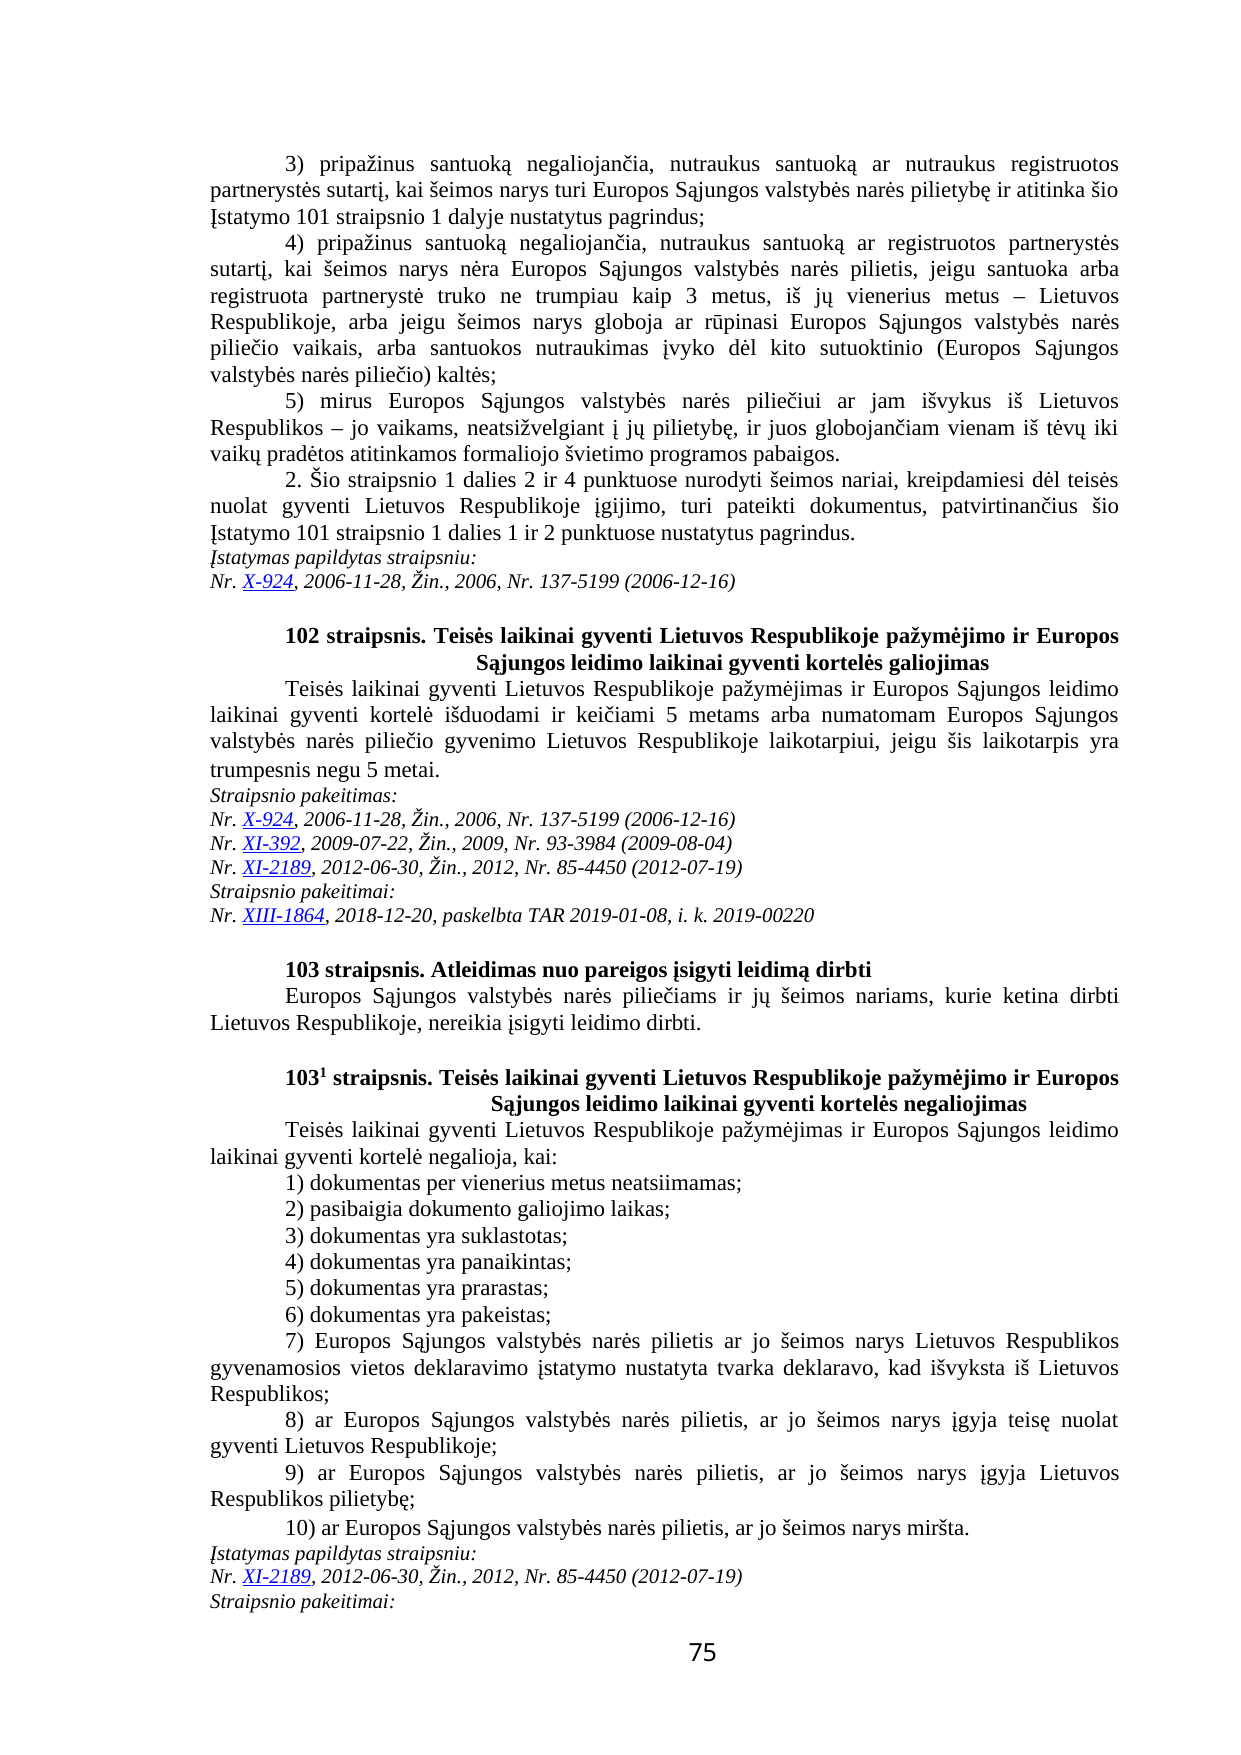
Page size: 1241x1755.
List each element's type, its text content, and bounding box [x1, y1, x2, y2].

text 102 straipsnis. Teisės laikinai gyventi Lietuvos Respublikoje pažymėjimo ir Europos Sąjungos leidimo laikinai gyventi kortelės galiojimas [285, 622, 1120, 675]
text Teisės laikinai gyventi Lietuvos Respublikoje pažymėjimas ir Europos Sąjungos leidimo laikinai gyventi kortelė negalioja, kai: [210, 1116, 1120, 1169]
text Straipsnio pakeitimas: [210, 783, 1120, 807]
text Straipsnio pakeitimai: [210, 879, 1120, 903]
text Nr. XI-2189, 2012-06-30, Žin., 2012, Nr. 85-4450 (2012-07-19) [210, 855, 1120, 879]
text 9) ar Europos Sąjungos valstybės narės pilietis, ar jo šeimos narys įgyja Lietuvos Respublikos pilietybę; [210, 1459, 1120, 1512]
text 2) pasibaigia dokumento galiojimo laikas; [210, 1195, 1120, 1222]
text Europos Sąjungos valstybės narės piliečiams ir jų šeimos nariams, kurie ketina dirbti Lietuvos Respublikoje, nereikia įsigyti leidimo dirbti. [210, 982, 1120, 1035]
text 5) dokumentas yra prarastas; [210, 1274, 1120, 1301]
text 4) pripažinus santuoką negaliojančia, nutraukus santuoką ar registruotos partnerystės sutartį, kai šeimos narys nėra Europos Sąjungos valstybės narės pilietis, jeigu santuoka arba registruota partnerystė truko ne trumpiau kaip 3 metus, iš jų vienerius metus – Lietuvos Respublikoje, arba jeigu šeimos narys globoja ar rūpinasi Europos Sąjungos valstybės narės piliečio vaikais, arba santuokos nutraukimas įvyko dėl kito sutuoktinio (Europos Sąjungos valstybės narės piliečio) kaltės; [210, 229, 1120, 387]
text 1031 straipsnis. Teisės laikinai gyventi Lietuvos Respublikoje pažymėjimo ir Europos Sąjungos leidimo laikinai gyventi kortelės negaliojimas [285, 1064, 1120, 1116]
text Straipsnio pakeitimai: [210, 1588, 1120, 1613]
text 8) ar Europos Sąjungos valstybės narės pilietis, ar jo šeimos narys įgyja teisę nuolat gyventi Lietuvos Respublikoje; [210, 1406, 1120, 1459]
text Nr. X-924, 2006-11-28, Žin., 2006, Nr. 137-5199 (2006-12-16) [210, 807, 1120, 831]
text 6) dokumentas yra pakeistas; [210, 1301, 1120, 1327]
text 10) ar Europos Sąjungos valstybės narės pilietis, ar jo šeimos narys miršta. [210, 1512, 1120, 1540]
text Nr. X-924, 2006-11-28, Žin., 2006, Nr. 137-5199 (2006-12-16) [210, 569, 1120, 593]
text 3) pripažinus santuoką negaliojančia, nutraukus santuoką ar nutraukus registruotos partnerystės sutartį, kai šeimos narys turi Europos Sąjungos valstybės narės pilietybę ir atitinka šio Įstatymo 101 straipsnio 1 dalyje nustatytus pagrindus; [210, 150, 1120, 229]
text 3) dokumentas yra suklastotas; [210, 1222, 1120, 1248]
text 2. Šio straipsnio 1 dalies 2 ir 4 punktuose nurodyti šeimos nariai, kreipdamiesi dėl teisės nuolat gyventi Lietuvos Respublikoje įgijimo, turi pateikti dokumentus, patvirtinančius šio Įstatymo 101 straipsnio 1 dalies 1 ir 2 punktuose nustatytus pagrindus. [210, 466, 1120, 545]
text Teisės laikinai gyventi Lietuvos Respublikoje pažymėjimas ir Europos Sąjungos leidimo laikinai gyventi kortelė išduodami ir keičiami 5 metams arba numatomam Europos Sąjungos valstybės narės piliečio gyvenimo Lietuvos Respublikoje laikotarpiui, jeigu šis laikotarpis yra trumpesnis negu 5 metai. [210, 675, 1120, 783]
text 103 straipsnis. Atleidimas nuo pareigos įsigyti leidimą dirbti [210, 956, 1120, 982]
text Nr. XI-392, 2009-07-22, Žin., 2009, Nr. 93-3984 (2009-08-04) [210, 831, 1120, 855]
text Įstatymas papildytas straipsniu: [210, 1540, 1120, 1564]
text Nr. XIII-1864, 2018-12-20, paskelbta TAR 2019-01-08, i. k. 2019-00220 [210, 903, 1120, 927]
text 5) mirus Europos Sąjungos valstybės narės piliečiui ar jam išvykus iš Lietuvos Respublikos – jo vaikams, neatsižvelgiant į jų pilietybę, ir juos globojančiam vienam iš tėvų iki vaikų pradėtos atitinkamos formaliojo švietimo programos pabaigos. [210, 387, 1120, 466]
text Nr. XI-2189, 2012-06-30, Žin., 2012, Nr. 85-4450 (2012-07-19) [210, 1564, 1120, 1588]
text 1) dokumentas per vienerius metus neatsiimamas; [210, 1169, 1120, 1195]
text Įstatymas papildytas straipsniu: [210, 545, 1120, 569]
text 4) dokumentas yra panaikintas; [210, 1248, 1120, 1274]
text 7) Europos Sąjungos valstybės narės pilietis ar jo šeimos narys Lietuvos Respublikos gyvenamosios vietos deklaravimo įstatymo nustatyta tvarka deklaravo, kad išvyksta iš Lietuvos Respublikos; [210, 1327, 1120, 1406]
